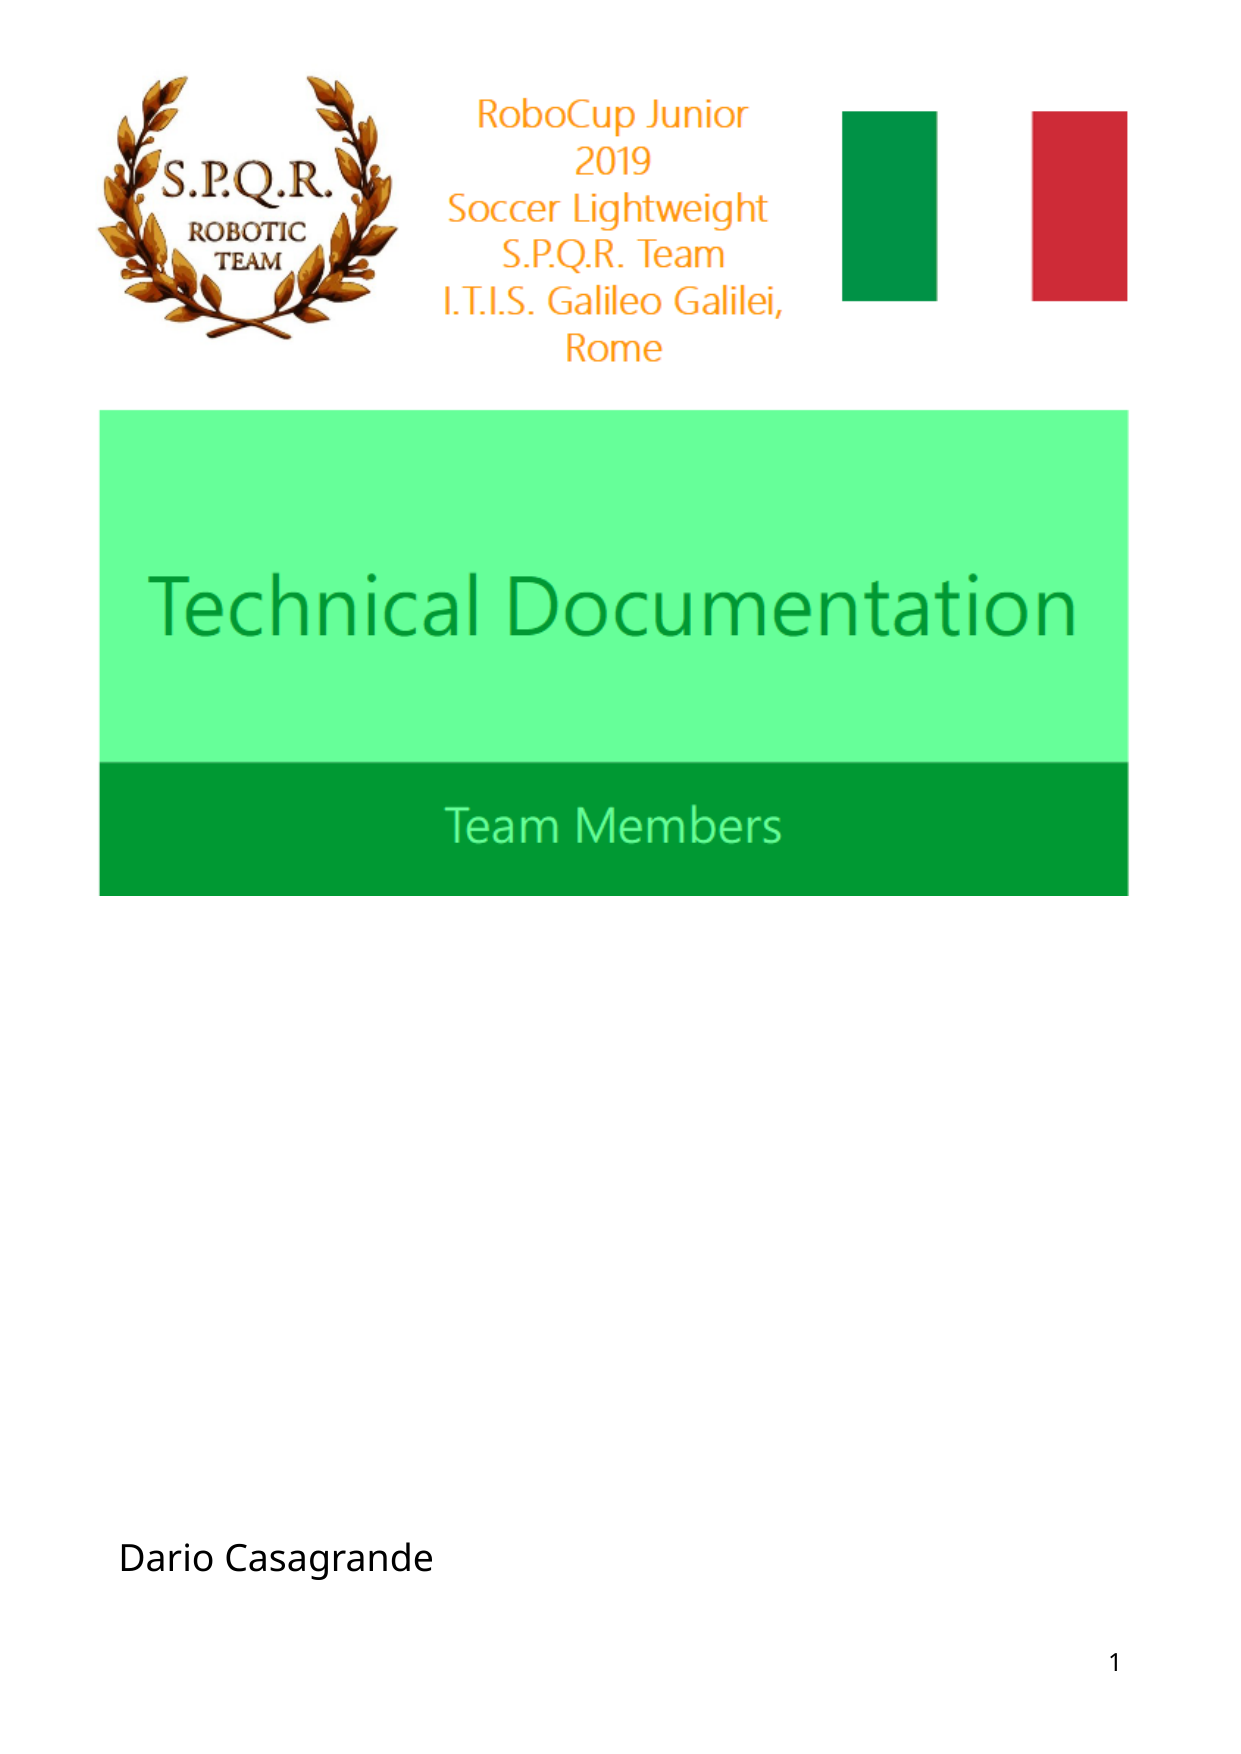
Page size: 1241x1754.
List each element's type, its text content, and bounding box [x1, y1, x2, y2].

picture [47, 8, 1182, 896]
text Dario Casagrande [118, 1531, 1122, 1582]
